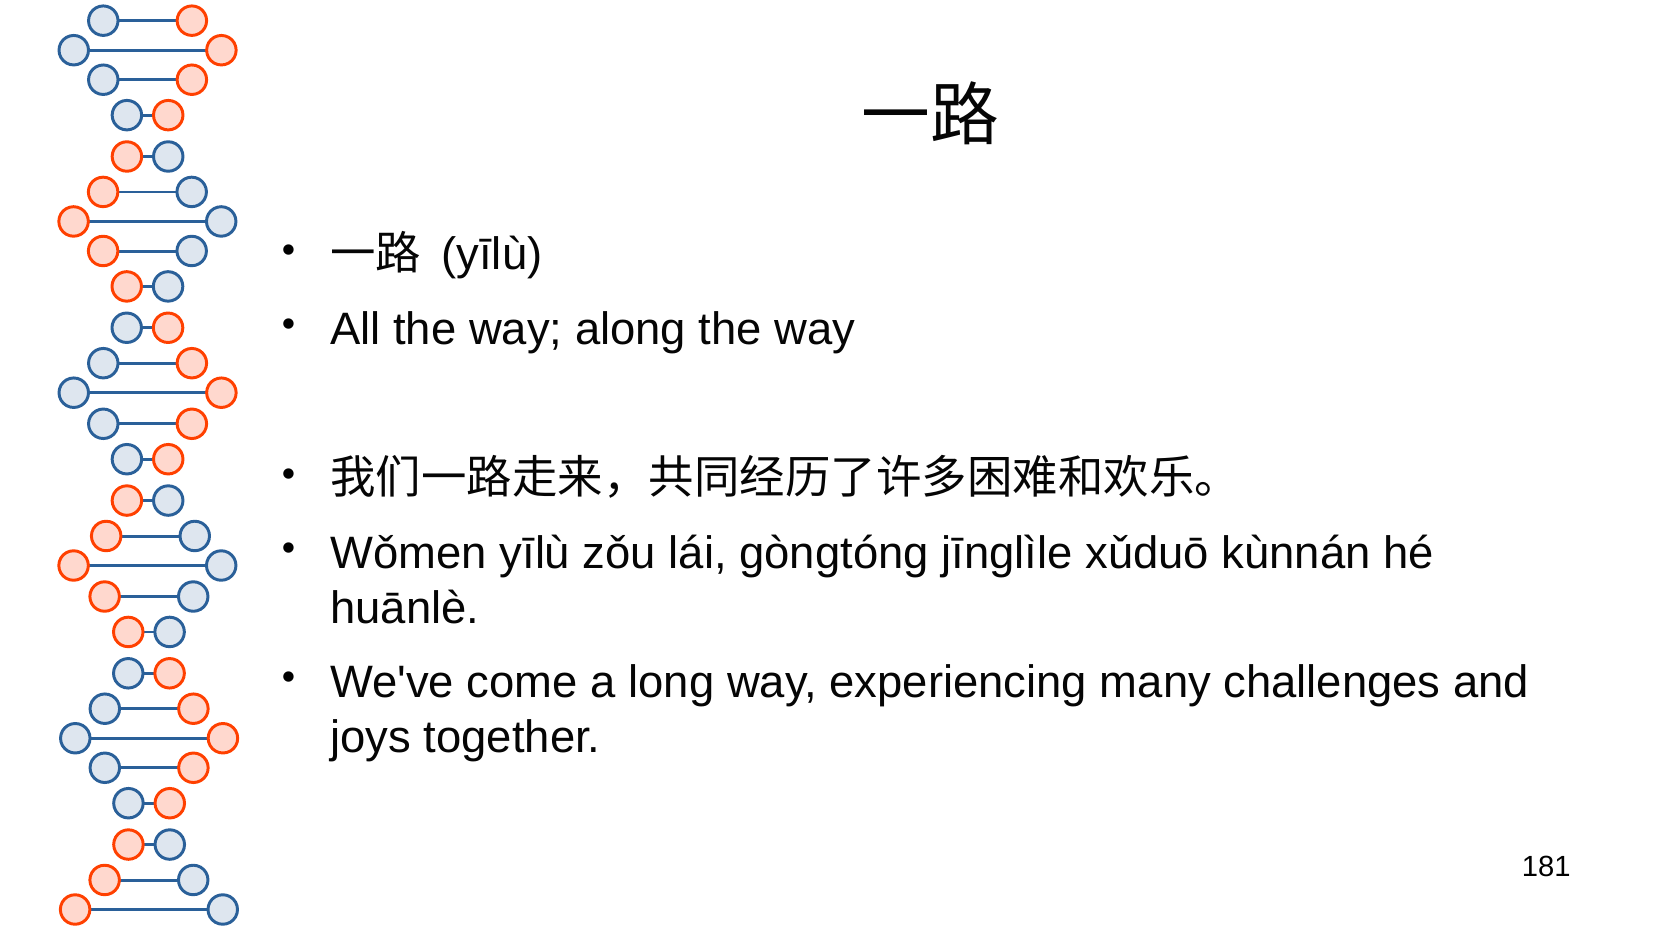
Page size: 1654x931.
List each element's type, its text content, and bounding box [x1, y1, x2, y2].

title 一路 [265, 35, 1595, 189]
list 一路 (yīlù) All the way; along the way 我们一路走来，共同经历了许多困难和欢乐。 Wǒmen yīlù zǒu lái, gòngtóng jīnglìle xǔduō kùnnán hé huānlè. We've come a long way, experiencing many challenges and joys together. [265, 224, 1595, 764]
